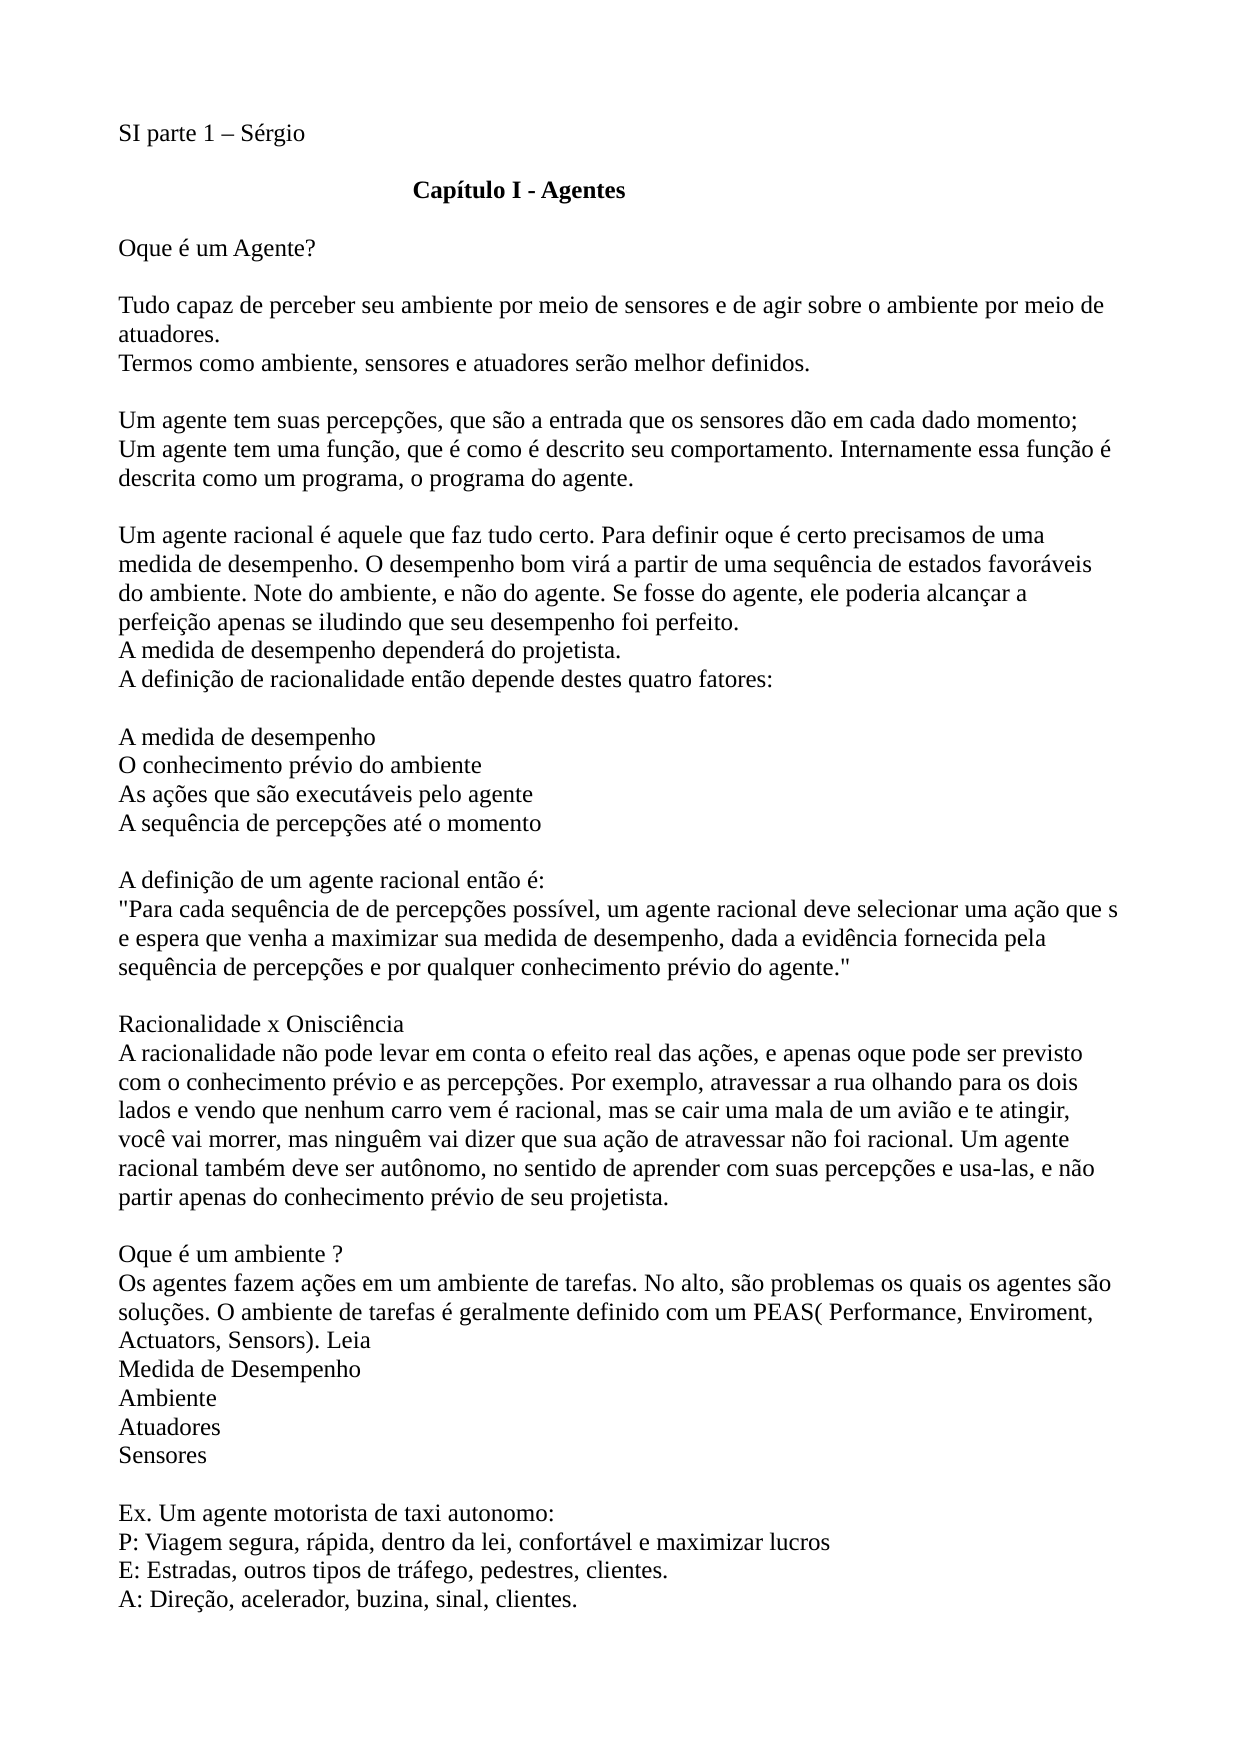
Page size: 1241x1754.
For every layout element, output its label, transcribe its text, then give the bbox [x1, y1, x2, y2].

text Sensores [118, 1441, 1122, 1469]
text Capítulo I - Agentes [118, 176, 1122, 204]
text Oque é um ambiente ? [118, 1239, 1122, 1268]
text Um agente tem suas percepções, que são a entrada que os sensores dão em cada dado momento; [118, 406, 1122, 434]
text Oque é um Agente? [118, 233, 1122, 262]
text SI parte 1 – Sérgio [118, 118, 1122, 147]
text Um agente racional é aquele que faz tudo certo. Para definir oque é certo precisamos de uma medida de desempenho. O desempenho bom virá a partir de uma sequência de estados favoráveis do ambiente. Note do ambiente, e não do agente. Se fosse do agente, ele poderia alcançar a perfeição apenas se iludindo que seu desempenho foi perfeito. [118, 521, 1122, 636]
text A definição de racionalidade então depende destes quatro fatores: [118, 664, 1122, 693]
text "Para cada sequência de de percepções possível, um agente racional deve selecionar uma ação que s e espera que venha a maximizar sua medida de desempenho, dada a evidência fornecida pela sequência de percepções e por qualquer conhecimento prévio do agente." [118, 894, 1122, 981]
text Os agentes fazem ações em um ambiente de tarefas. No alto, são problemas os quais os agentes são soluções. O ambiente de tarefas é geralmente definido com um PEAS( Performance, Enviroment, Actuators, Sensors). Leia Medida de Desempenho [118, 1268, 1122, 1383]
text A: Direção, acelerador, buzina, sinal, clientes. [118, 1584, 1122, 1613]
text A definição de um agente racional então é: [118, 866, 1122, 894]
text Ambiente [118, 1383, 1122, 1412]
text A racionalidade não pode levar em conta o efeito real das ações, e apenas oque pode ser previsto com o conhecimento prévio e as percepções. Por exemplo, atravessar a rua olhando para os dois lados e vendo que nenhum carro vem é racional, mas se cair uma mala de um avião e te atingir, você vai morrer, mas ninguêm vai dizer que sua ação de atravessar não foi racional. Um agente racional também deve ser autônomo, no sentido de aprender com suas percepções e usa-las, e não partir apenas do conhecimento prévio de seu projetista. [118, 1038, 1122, 1211]
text P: Viagem segura, rápida, dentro da lei, confortável e maximizar lucros [118, 1527, 1122, 1556]
text Um agente tem uma função, que é como é descrito seu comportamento. Internamente essa função é descrita como um programa, o programa do agente. [118, 434, 1122, 492]
text Racionalidade x Onisciência [118, 1009, 1122, 1038]
text E: Estradas, outros tipos de tráfego, pedestres, clientes. [118, 1556, 1122, 1584]
text Atuadores [118, 1412, 1122, 1441]
text O conhecimento prévio do ambiente [118, 751, 1122, 779]
text Tudo capaz de perceber seu ambiente por meio de sensores e de agir sobre o ambiente por meio de atuadores. [118, 291, 1122, 348]
text A medida de desempenho [118, 722, 1122, 751]
text Termos como ambiente, sensores e atuadores serão melhor definidos. [118, 348, 1122, 377]
text A medida de desempenho dependerá do projetista. [118, 636, 1122, 664]
text A sequência de percepções até o momento [118, 808, 1122, 837]
text As ações que são executáveis pelo agente [118, 779, 1122, 808]
text Ex. Um agente motorista de taxi autonomo: [118, 1498, 1122, 1527]
